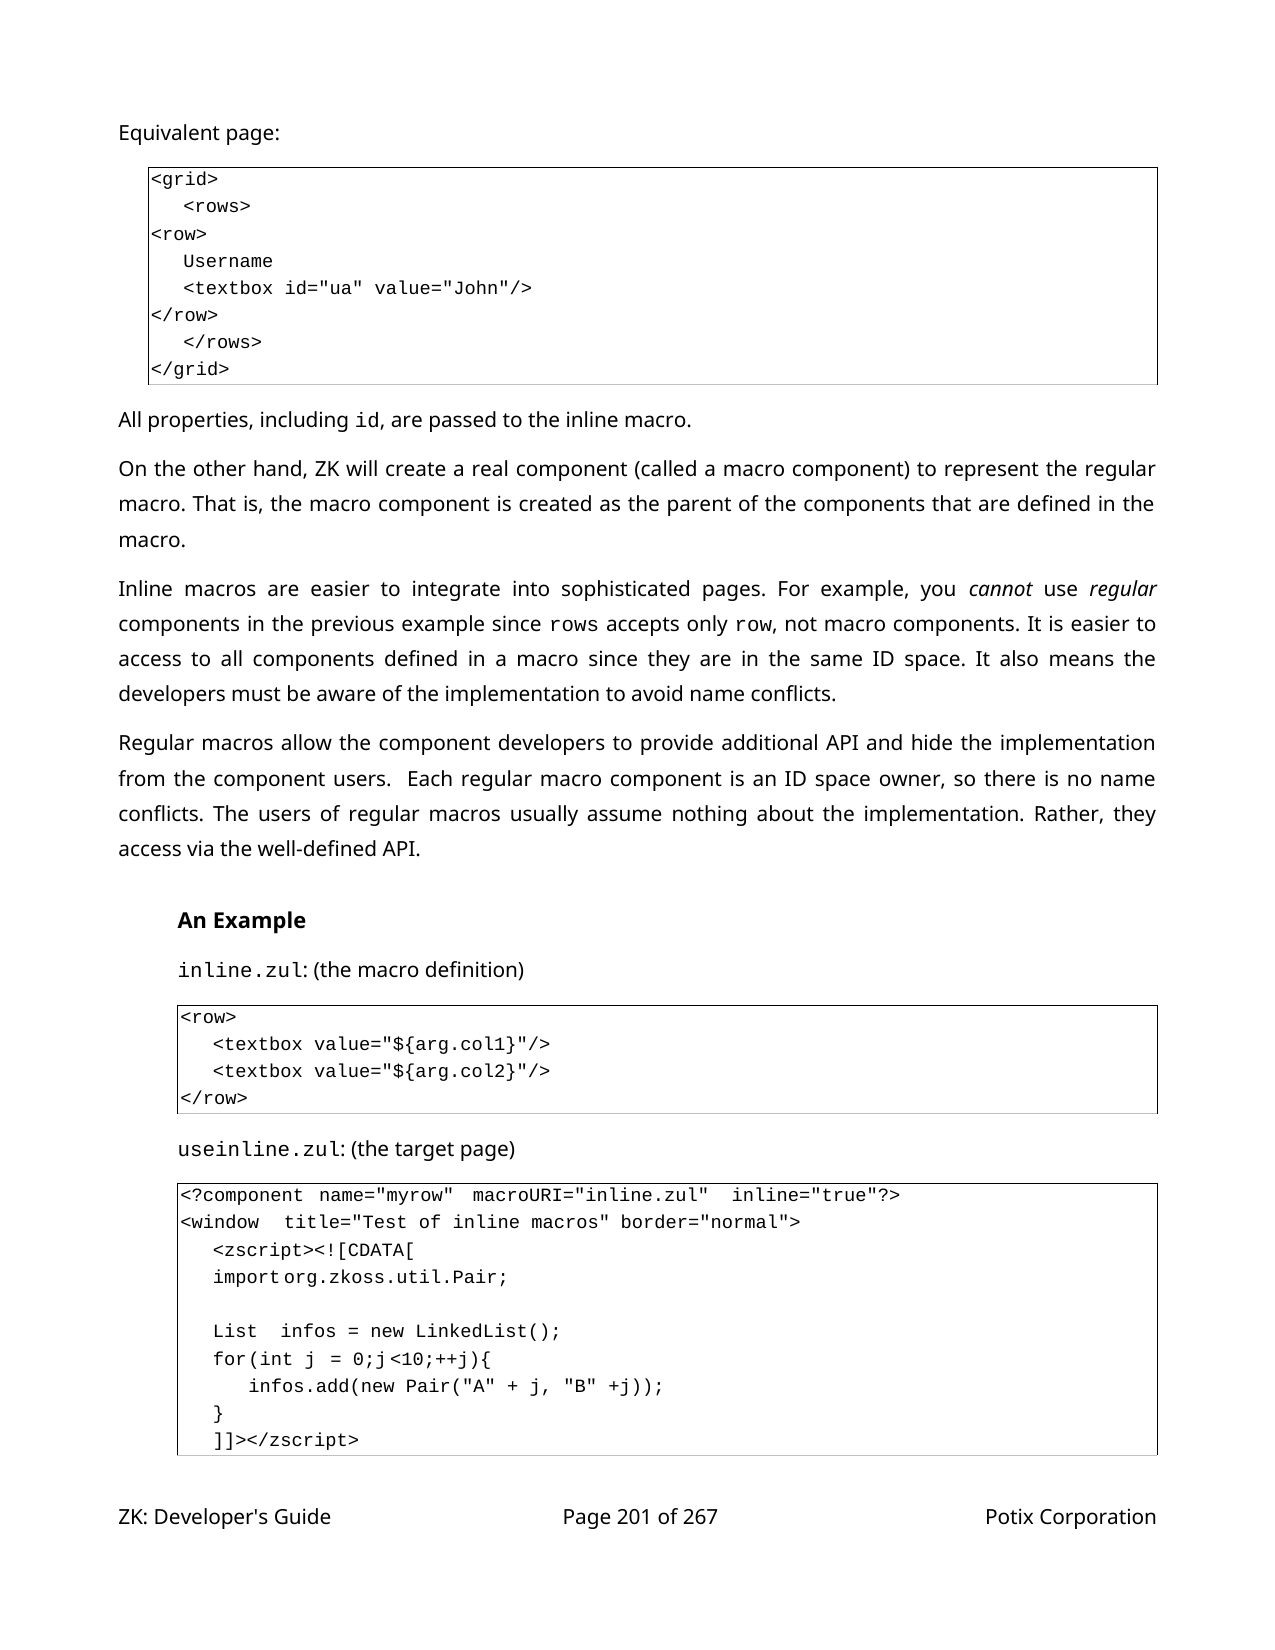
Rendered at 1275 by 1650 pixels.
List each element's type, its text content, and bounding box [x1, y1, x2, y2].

text <row> [149, 221, 1157, 246]
subtitle An Example [177, 905, 1157, 935]
text useinline.zul: (the target page) [177, 1134, 1157, 1163]
text Equivalent page: [118, 118, 1157, 146]
text for (int j = 0;j <10;++j){ [178, 1346, 1157, 1371]
text <textbox value="${arg.col2}"/> [178, 1059, 1157, 1083]
text inline.zul: (the macro definition) [177, 955, 1157, 984]
text Regular macros allow the component developers to provide additional API and hide the implementation from the component users. Each regular macro component is an ID space owner, so there is no name conflicts. The users of regular macros usually assume nothing about the implementation. Rather, they access via the well-defined API. [118, 728, 1157, 862]
text <textbox value="${arg.col1}"/> [178, 1032, 1157, 1056]
text import org.zkoss.util.Pair; [178, 1265, 1157, 1289]
text Username [149, 248, 1157, 273]
text <textbox id="ua" value="John"/> [149, 276, 1157, 300]
text All properties, including id, are passed to the inline macro. [118, 405, 1157, 434]
text <grid> [149, 168, 1157, 191]
text </grid> [149, 357, 1157, 384]
text <row> [178, 1006, 1157, 1029]
text infos.add(new Pair("A" + j, "B" +j)); [178, 1373, 1157, 1398]
text List infos = new LinkedList(); [178, 1319, 1157, 1343]
text <rows> [149, 194, 1157, 218]
text } [178, 1401, 1157, 1425]
text </rows> [149, 330, 1157, 354]
text ]]></zscript> [178, 1428, 1157, 1455]
text On the other hand, ZK will create a real component (called a macro component) to represent the regular macro. That is, the macro component is created as the parent of the components that are defined in the macro. [118, 454, 1157, 553]
text Inline macros are easier to integrate into sophisticated pages. For example, you cannot use regular components in the previous example since rows accepts only row, not macro components. It is easier to access to all components defined in a macro since they are in the same ID space. It also means the developers must be aware of the implementation to avoid name conflicts. [118, 574, 1157, 708]
text <zscript><![CDATA[ [178, 1238, 1157, 1262]
text <window title="Test of inline macros" border="normal"> [178, 1210, 1157, 1235]
text </row> [178, 1086, 1157, 1113]
text </row> [149, 303, 1157, 327]
text <?component name="myrow" macroURI="inline.zul" inline="true"?> [178, 1184, 1157, 1207]
